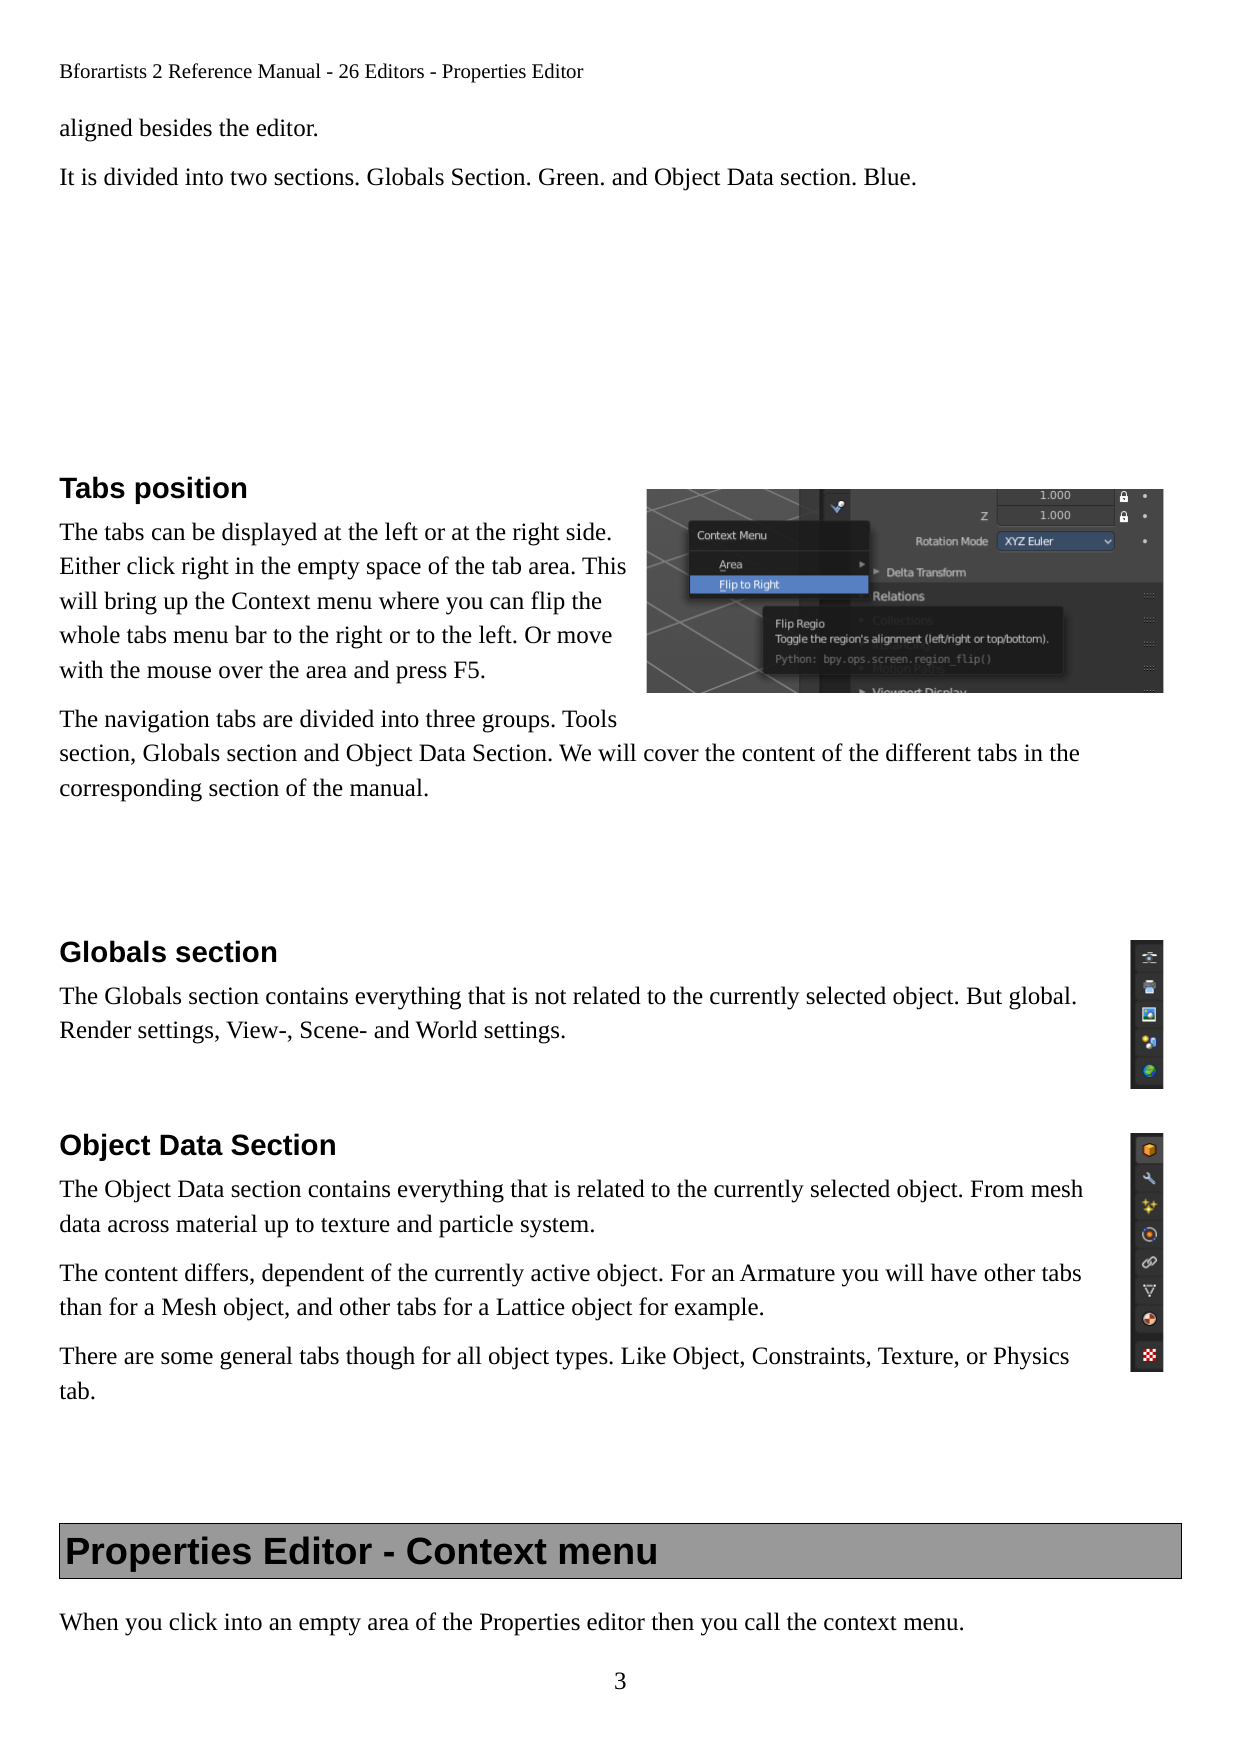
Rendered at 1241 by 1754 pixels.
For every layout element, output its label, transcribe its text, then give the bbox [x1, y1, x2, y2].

subtitle Globals section [59, 934, 1181, 968]
text The navigation tabs are divided into three groups. Tools section, Globals section and Object Data Section. We will cover the content of the different tabs in the corresponding section of the manual. [59, 704, 1181, 802]
text aligned besides the editor. [59, 113, 1181, 141]
text When you click into an empty area of the Properties editor then you call the context menu. [59, 1607, 1181, 1636]
text There are some general tabs though for all object types. Like Object, Constraints, Texture, or Physics tab. [59, 1341, 1181, 1404]
subtitle Object Data Section [59, 1128, 1181, 1162]
text The Object Data section contains everything that is related to the currently selected object. From mesh data across material up to texture and particle system. [59, 1174, 1130, 1237]
table_header Properties Editor - Context menu [60, 1524, 1181, 1578]
text It is divided into two sections. Globals Section. Green. and Object Data section. Blue. [59, 162, 1181, 190]
subtitle Tabs position [59, 471, 1181, 504]
picture [1130, 1133, 1164, 1372]
text The content differs, dependent of the currently active object. For an Armature you will have other tabs than for a Mesh object, and other tabs for a Lattice object for example. [59, 1258, 1130, 1321]
picture [1130, 940, 1164, 1089]
text The tabs can be displayed at the left or at the right side. Either click right in the empty space of the tab area. This will bring up the Context menu where you can flip the whole tabs menu bar to the right or to the left. Or move with the mouse over the area and press F5. [59, 517, 646, 683]
text The Globals section contains everything that is not related to the currently selected object. But global. Render settings, View-, Scene- and World settings. [59, 981, 1130, 1044]
picture [646, 489, 1164, 693]
